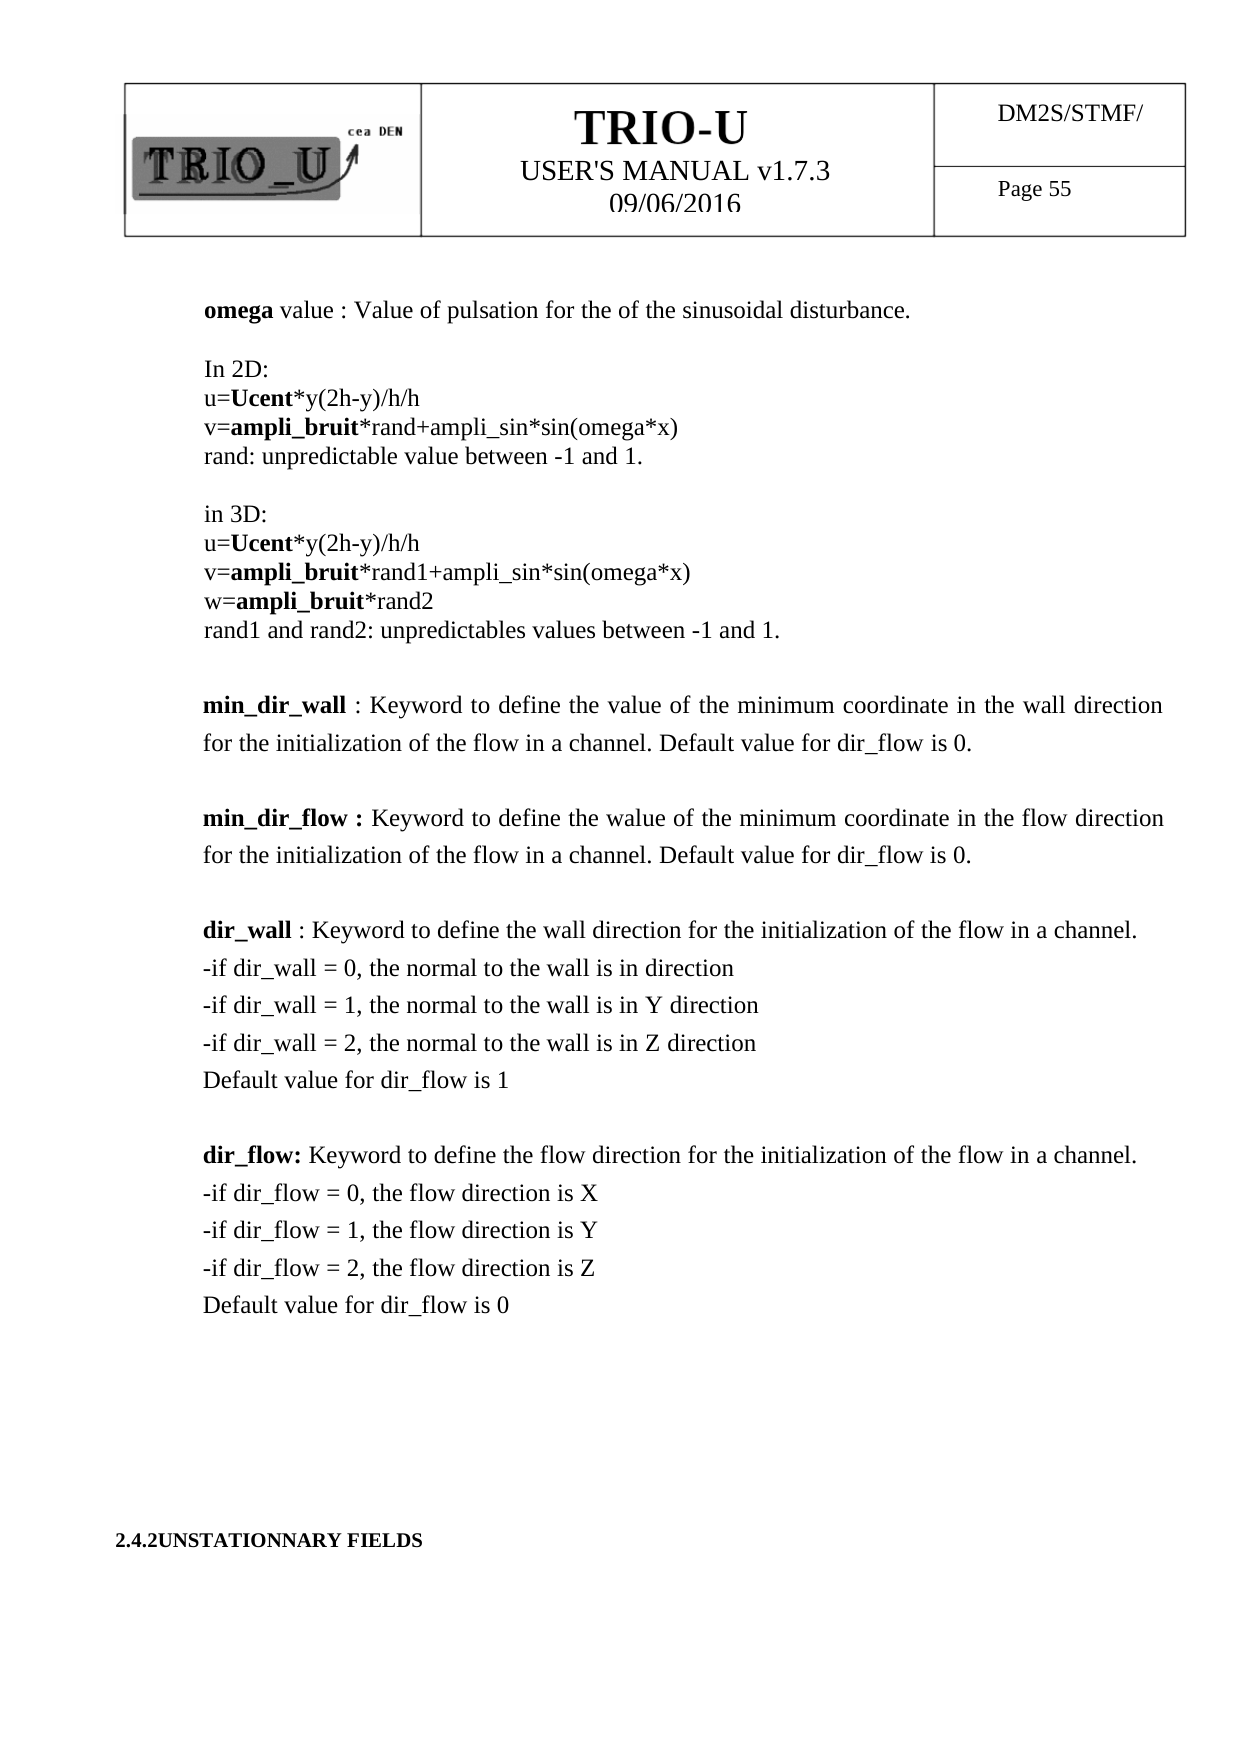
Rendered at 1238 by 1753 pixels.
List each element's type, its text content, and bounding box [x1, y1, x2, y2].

text in 3D: [115, 499, 1196, 528]
text -if dir_wall = 0, the normal to the wall is in direction [203, 944, 1165, 982]
text -if dir_flow = 2, the flow direction is Z [203, 1244, 1165, 1282]
text u=Ucent*y(2h-y)/h/h [115, 528, 1196, 557]
text min_dir_flow : Keyword to define the walue of the minimum coordinate in the flow direction for the initialization of the flow in a channel. Default value for dir_flow is 0. [203, 794, 1165, 869]
text dir_wall : Keyword to define the wall direction for the initialization of the flow in a channel. [203, 907, 1165, 944]
text v=ampli_bruit*rand+ampli_sin*sin(omega*x) [115, 412, 1196, 441]
text -if dir_wall = 1, the normal to the wall is in Y direction [203, 982, 1165, 1019]
text -if dir_flow = 0, the flow direction is X [203, 1169, 1165, 1207]
text v=ampli_bruit*rand1+ampli_sin*sin(omega*x) [115, 557, 1196, 586]
text u=Ucent*y(2h-y)/h/h [115, 382, 1196, 412]
text dir_flow: Keyword to define the flow direction for the initialization of the flow in a channel. [203, 1132, 1165, 1169]
text min_dir_wall : Keyword to define the value of the minimum coordinate in the wall direction for the initialization of the flow in a channel. Default value for dir_flow is 0. [203, 682, 1165, 757]
text -if dir_flow = 1, the flow direction is Y [203, 1207, 1165, 1244]
text In 2D: [115, 353, 1196, 382]
text rand1 and rand2: unpredictables values between -1 and 1. [115, 615, 1196, 644]
subtitle UNSTATIONNARY FIELDS [115, 1527, 1164, 1551]
text Default value for dir_flow is 1 [203, 1057, 1165, 1094]
text -if dir_wall = 2, the normal to the wall is in Z direction [203, 1019, 1165, 1057]
text w=ampli_bruit*rand2 [115, 586, 1196, 615]
text Default value for dir_flow is 0 [203, 1282, 1165, 1319]
text rand: unpredictable value between -1 and 1. [115, 441, 1196, 470]
text omega value : Value of pulsation for the of the sinusoidal disturbance. [115, 295, 1196, 324]
